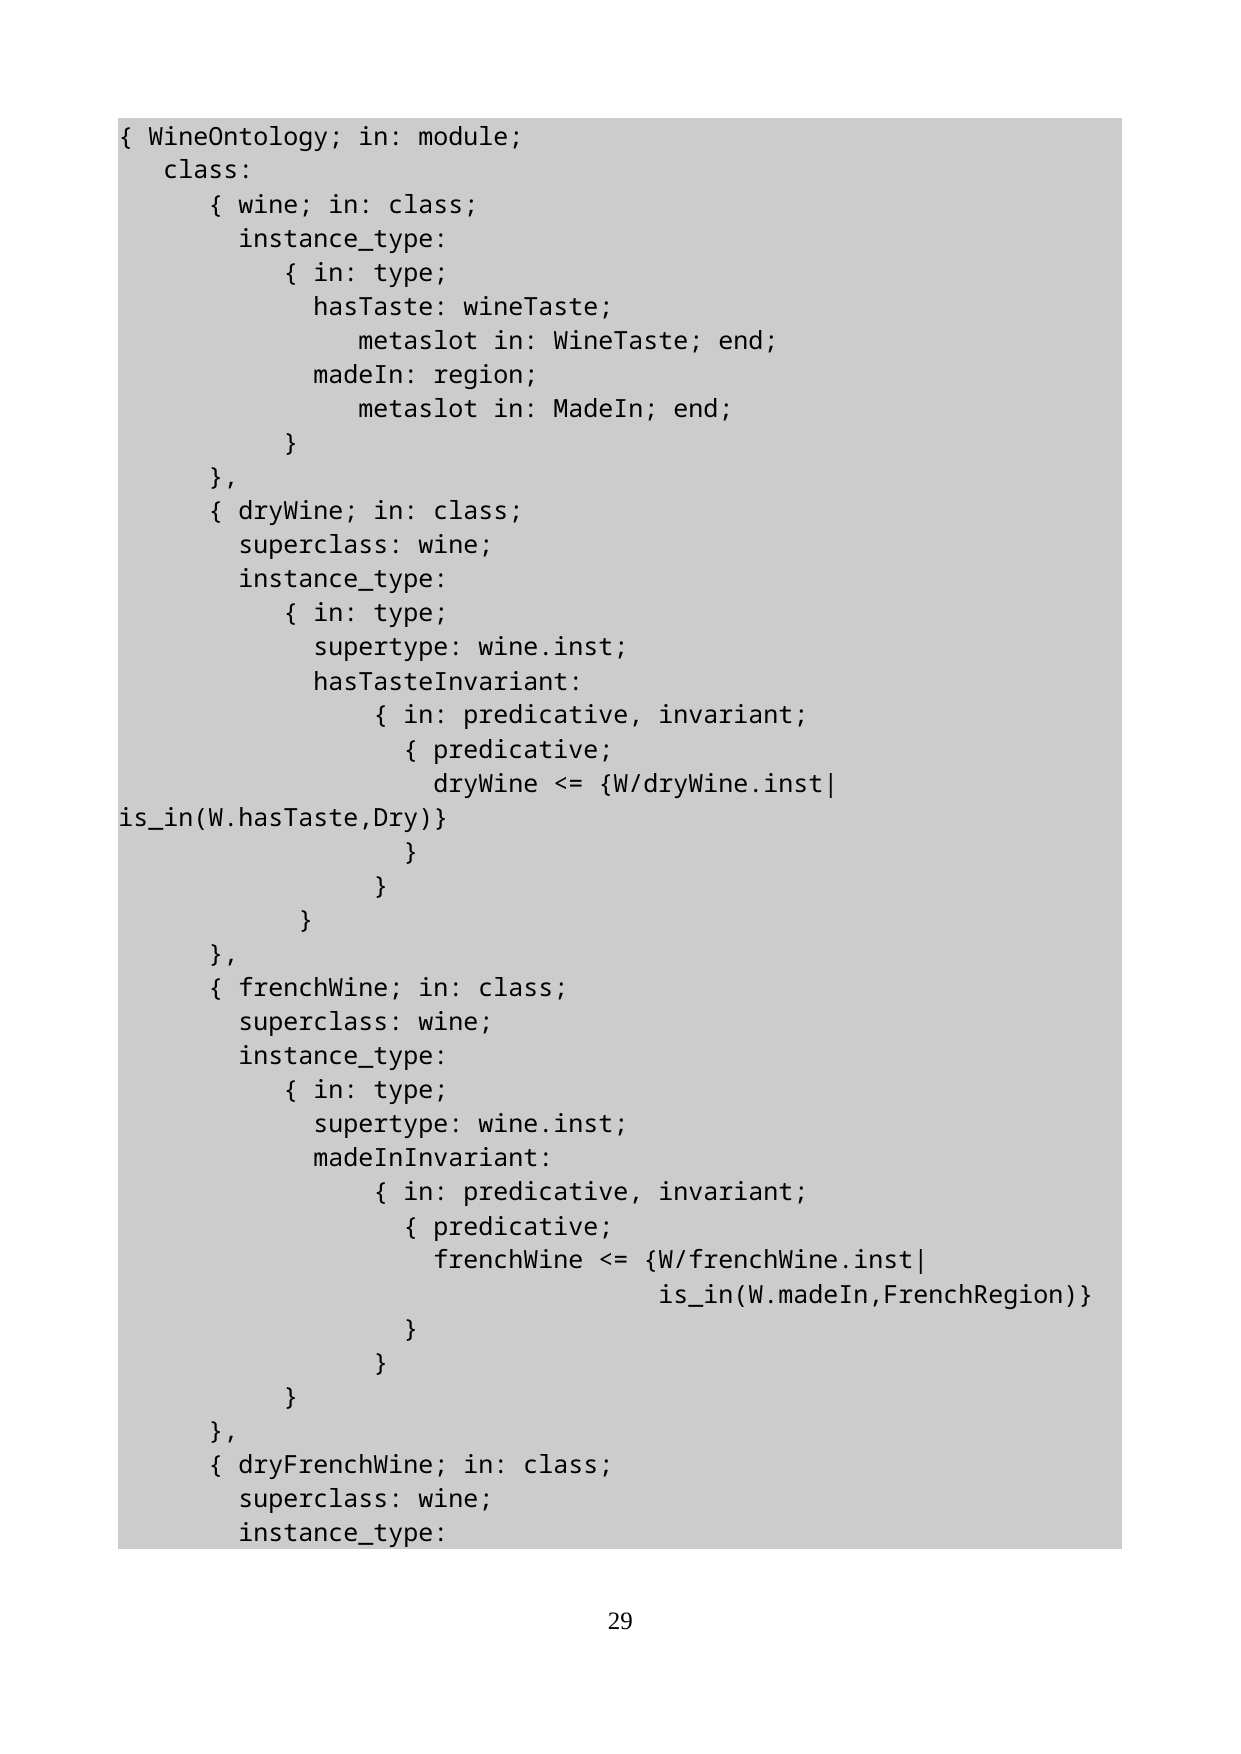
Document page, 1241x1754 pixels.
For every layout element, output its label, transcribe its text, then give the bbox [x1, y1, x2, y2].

text { WineOntology; in: module; class: { wine; in: class; instance_type: { in: type; hasTaste: wineTaste; metaslot in: WineTaste; end; madeIn: region; metaslot in: MadeIn; end; } }, { dryWine; in: class; superclass: wine; instance_type: { in: type; supertype: wine.inst; hasTasteInvariant: { in: predicative, invariant; { predicative; dryWine <= {W/dryWine.inst|is_in(W.hasTaste,Dry)} } } } }, { frenchWine; in: class; superclass: wine; instance_type: { in: type; supertype: wine.inst; madeInInvariant: { in: predicative, invariant; { predicative; frenchWine <= {W/frenchWine.inst| is_in(W.madeIn,FrenchRegion)} } } } }, { dryFrenchWine; in: class; superclass: wine; instance_type: [118, 118, 1122, 1549]
